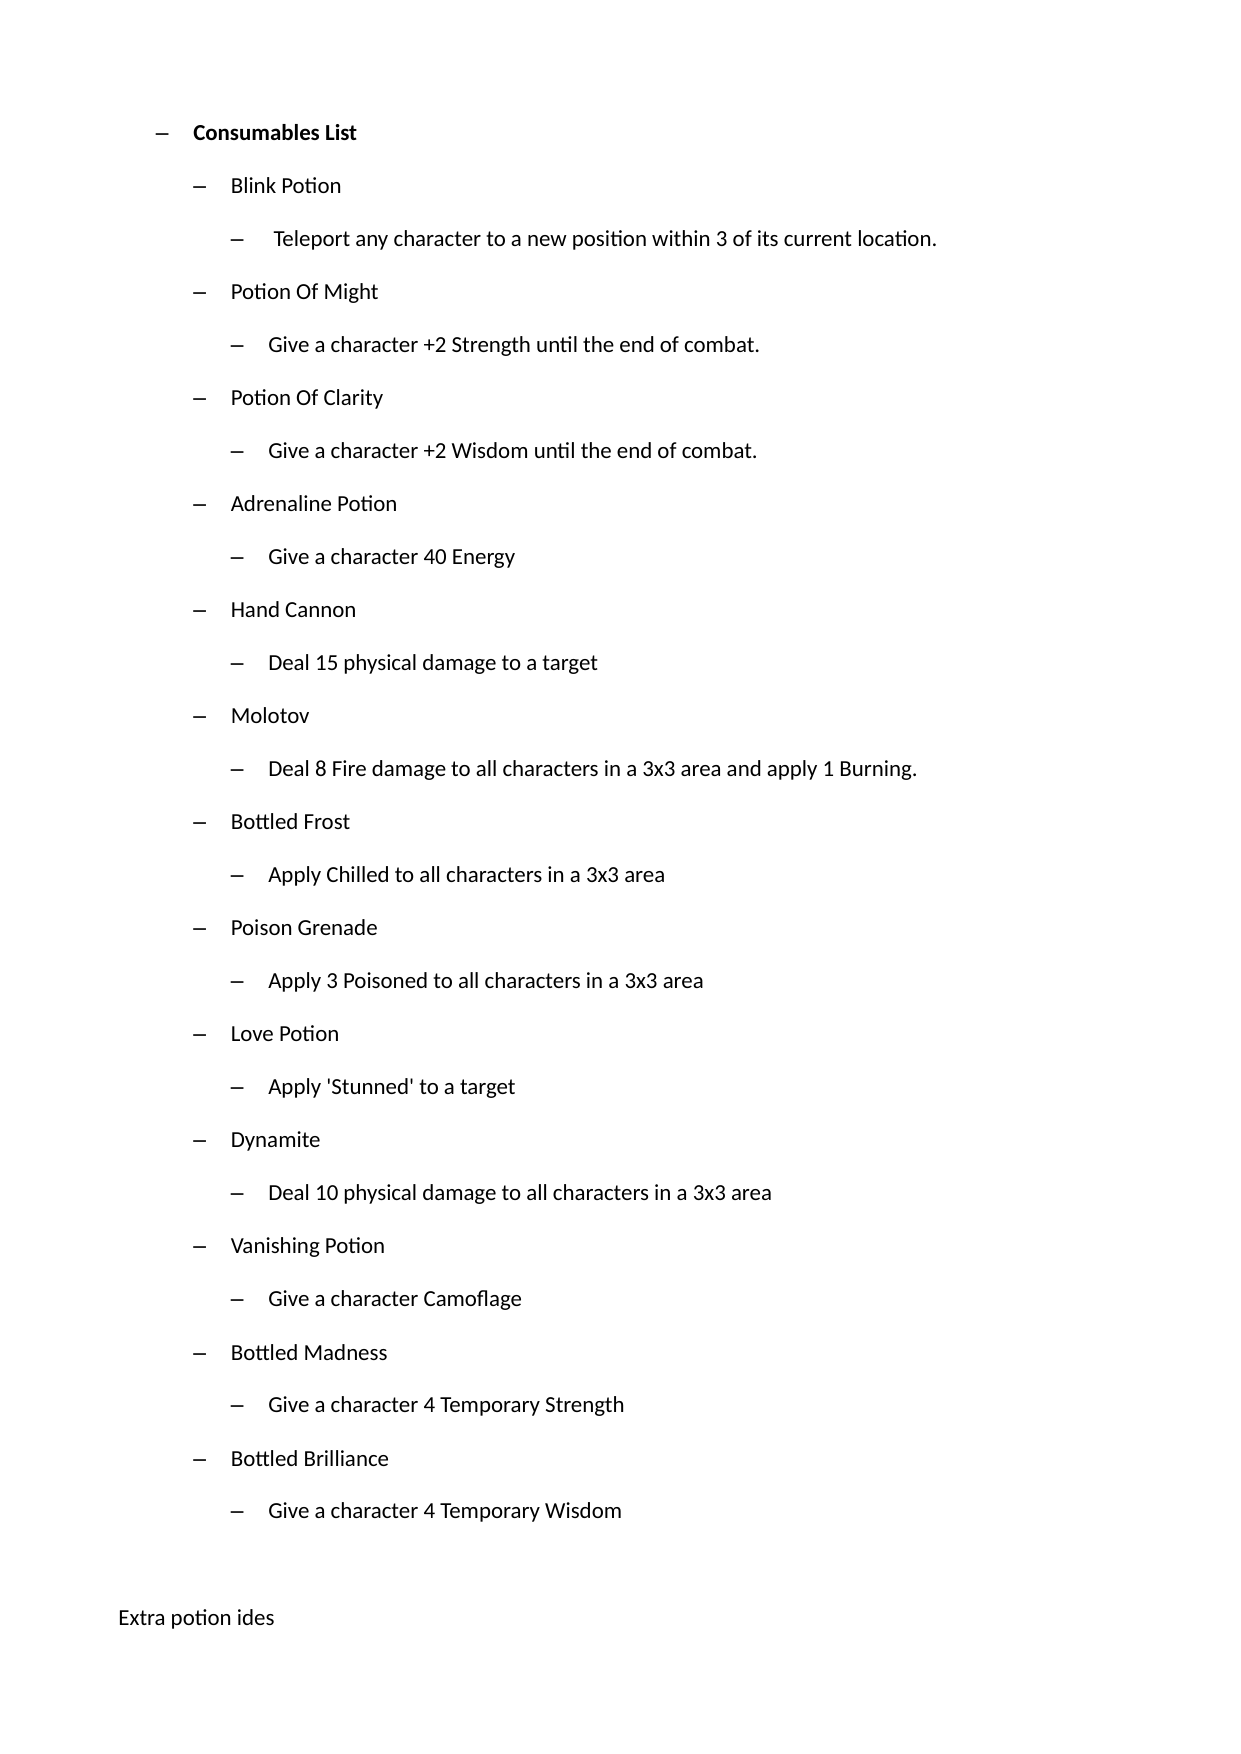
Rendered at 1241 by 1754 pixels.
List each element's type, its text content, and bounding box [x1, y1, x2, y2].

list Apply 'Stunned' to a target [231, 1072, 1122, 1101]
list Bottled Madness [193, 1338, 1122, 1366]
list Deal 8 Fire damage to all characters in a 3x3 area and apply 1 Burning. [231, 754, 1122, 782]
list Molotov [193, 701, 1122, 729]
list Give a character 4 Temporary Wisdom [231, 1497, 1122, 1525]
list Vanishing Potion [193, 1232, 1122, 1259]
list Give a character +2 Wisdom until the end of combat. [231, 436, 1122, 464]
list Blink Potion [193, 171, 1122, 199]
list Bottled Brilliance [193, 1444, 1122, 1472]
list Deal 15 physical damage to a target [231, 648, 1122, 676]
list Give a character +2 Strength until the end of combat. [231, 330, 1122, 358]
list Consumables List [156, 118, 1122, 146]
list Deal 10 physical damage to all characters in a 3x3 area [231, 1178, 1122, 1207]
list Apply Chilled to all characters in a 3x3 area [231, 860, 1122, 888]
list Give a character Camoflage [231, 1284, 1122, 1313]
list Potion Of Clarity [193, 383, 1122, 411]
list Bottled Frost [193, 807, 1122, 835]
list Adrenaline Potion [193, 489, 1122, 517]
list Give a character 40 Energy [231, 542, 1122, 570]
list Potion Of Might [193, 277, 1122, 305]
list Dynamite [193, 1126, 1122, 1153]
list Give a character 4 Temporary Strength [231, 1391, 1122, 1419]
text Extra potion ides [118, 1603, 1122, 1631]
list Hand Cannon [193, 595, 1122, 623]
list Love Potion [193, 1019, 1122, 1047]
list Apply 3 Poisoned to all characters in a 3x3 area [231, 966, 1122, 994]
list Poison Grenade [193, 913, 1122, 941]
list Teleport any character to a new position within 3 of its current location. [231, 224, 1122, 252]
